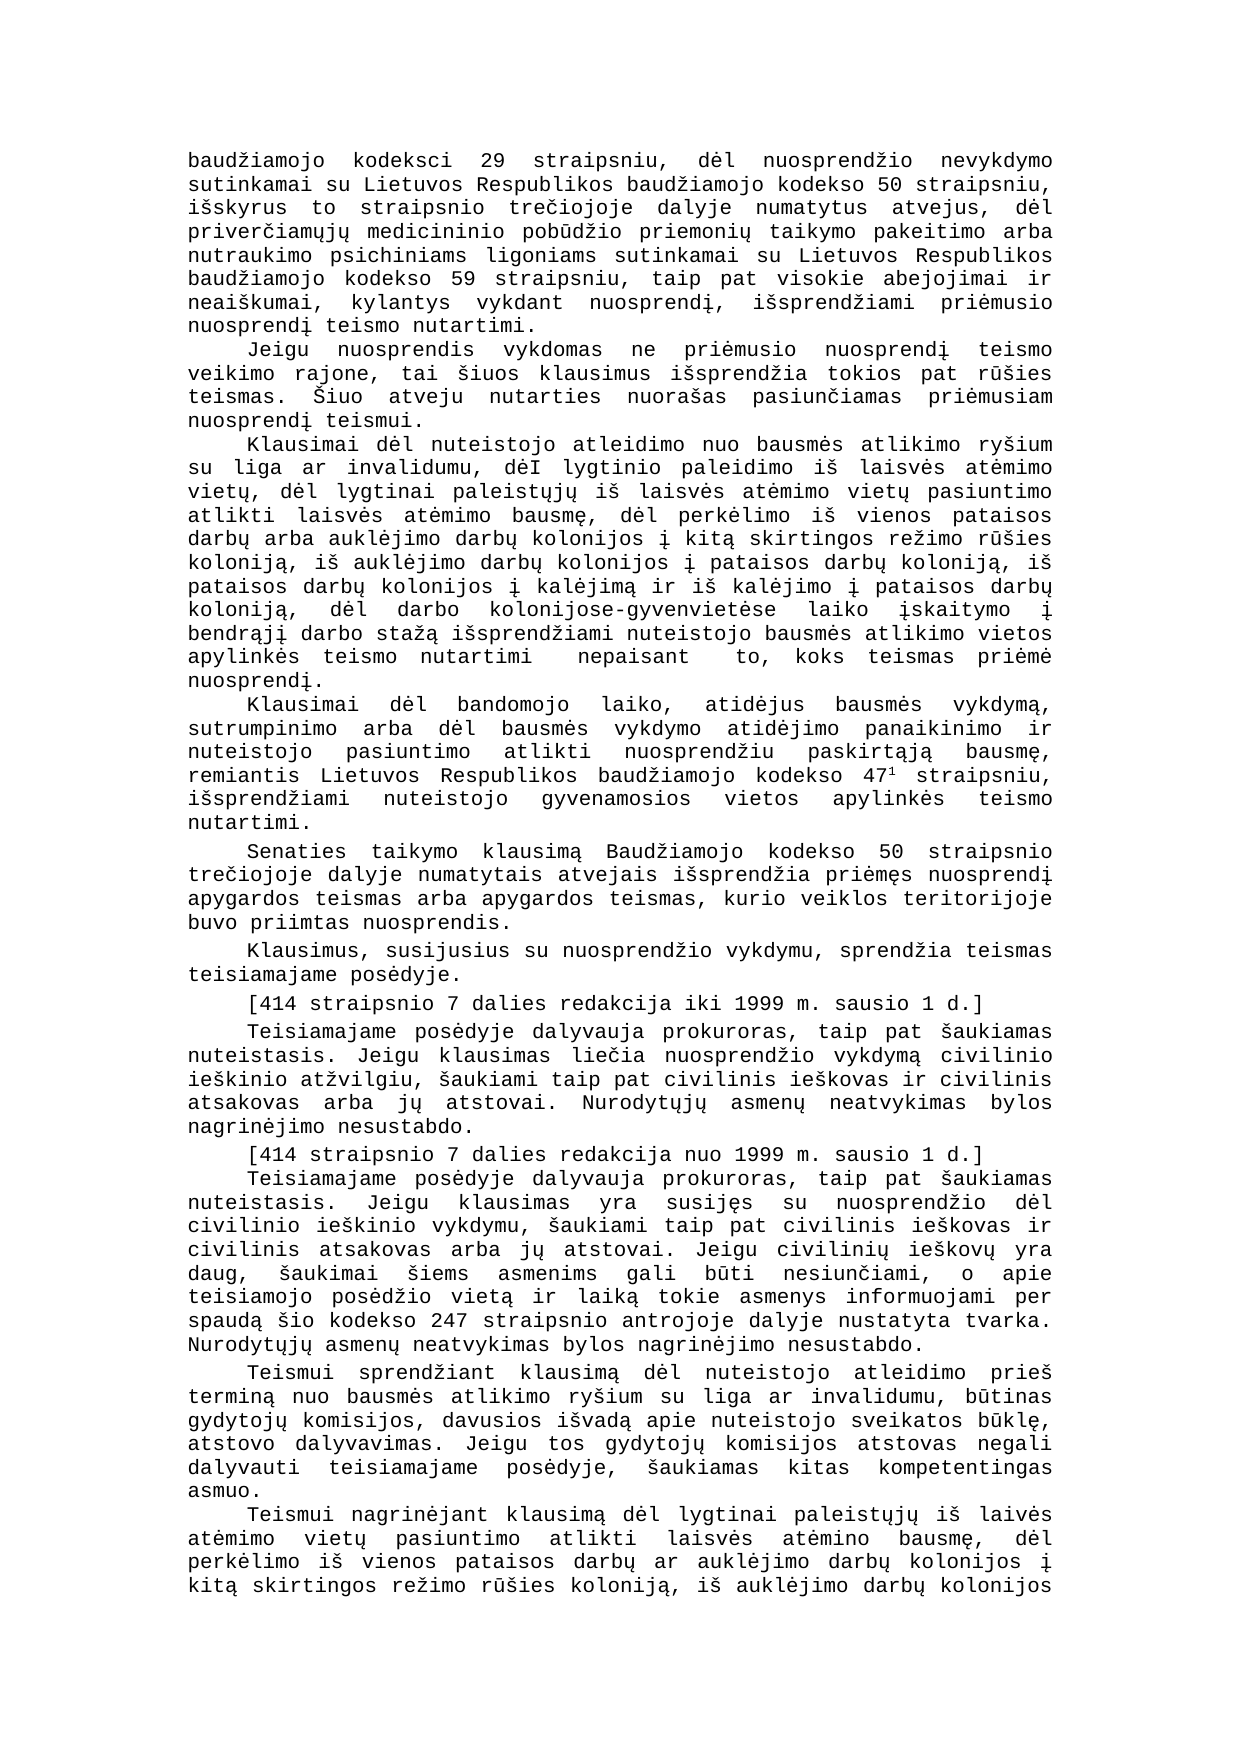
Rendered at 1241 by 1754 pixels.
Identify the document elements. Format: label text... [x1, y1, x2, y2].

text Teismui sprendžiant klausimą dėl nuteistojo atleidimo prieš terminą nuo bausmės atlikimo ryšium su liga ar invalidumu, būtinas gydytojų komisijos, davusios išvadą apie nuteistojo sveikatos būklę, atstovo dalyvavimas. Jeigu tos gydytojų komisijos atstovas negali dalyvauti teisiamajame posėdyje, šaukiamas kitas kompetentingas asmuo. [187, 1362, 1053, 1504]
text Klausimus, susijusius su nuosprendžio vykdymu, sprendžia teismas teisiamajame posėdyje. [187, 940, 1053, 988]
text Senaties taikymo klausimą Baudžiamojo kodekso 50 straipsnio trečiojoje dalyje numatytais atvejais išsprendžia priėmęs nuosprendį apygardos teismas arba apygardos teismas, kurio veiklos teritorijoje buvo priimtas nuosprendis. [187, 841, 1053, 935]
text Jeigu nuosprendis vykdomas ne priėmusio nuosprendį teismo veikimo rajone, tai šiuos klausimus išsprendžia tokios pat rūšies teismas. Šiuo atveju nutarties nuorašas pasiunčiamas priėmusiam nuosprendį teismui. [187, 339, 1053, 434]
text Klausimai dėl nuteistojo atleidimo nuo bausmės atlikimo ryšium su liga ar invalidumu, dėI lygtinio paleidimo iš laisvės atėmimo vietų, dėl lygtinai paleistųjų iš laisvės atėmimo vietų pasiuntimo atlikti laisvės atėmimo bausmę, dėl perkėlimo iš vienos pataisos darbų arba auklėjimo darbų kolonijos į kitą skirtingos režimo rūšies koloniją, iš auklėjimo darbų kolonijos į pataisos darbų koloniją, iš pataisos darbų kolonijos į kalėjimą ir iš kalėjimo į pataisos darbų koloniją, dėl darbo kolonijose-gyvenvietėse laiko įskaitymo į bendrąjį darbo stažą išsprendžiami nuteistojo bausmės atlikimo vietos apylinkės teismo nutartimi nepaisant to, koks teismas priėmė nuosprendį. [187, 434, 1053, 694]
text Teismui nagrinėjant klausimą dėl lygtinai paleistųjų iš laivės atėmimo vietų pasiuntimo atlikti laisvės atėmino bausmę, dėl perkėlimo iš vienos pataisos darbų ar auklėjimo darbų kolonijos į kitą skirtingos režimo rūšies koloniją, iš auklėjimo darbų kolonijos [187, 1504, 1053, 1599]
text Teisiamajame posėdyje dalyvauja prokuroras, taip pat šaukiamas nuteistasis. Jeigu klausimas liečia nuosprendžio vykdymą civilinio ieškinio atžvilgiu, šaukiami taip pat civilinis ieškovas ir civilinis atsakovas arba jų atstovai. Nurodytųjų asmenų neatvykimas bylos nagrinėjimo nesustabdo. [187, 1021, 1053, 1139]
text [414 straipsnio 7 dalies redakcija iki 1999 m. sausio 1 d.] [187, 993, 1053, 1016]
text baudžiamojo kodeksci 29 straipsniu, dėl nuosprendžio nevykdymo sutinkamai su Lietuvos Respublikos baudžiamojo kodekso 50 straipsniu, išskyrus to straipsnio trečiojoje dalyje numatytus atvejus, dėl priverčiamųjų medicininio pobūdžio priemonių taikymo pakeitimo arba nutraukimo psichiniams ligoniams sutinkamai su Lietuvos Respublikos baudžiamojo kodekso 59 straipsniu, taip pat visokie abejojimai ir neaiškumai, kylantys vykdant nuosprendį, išsprendžiami priėmusio nuosprendį teismo nutartimi. [187, 150, 1053, 339]
text Teisiamajame posėdyje dalyvauja prokuroras, taip pat šaukiamas nuteistasis. Jeigu klausimas yra susijęs su nuosprendžio dėl civilinio ieškinio vykdymu, šaukiami taip pat civilinis ieškovas ir civilinis atsakovas arba jų atstovai. Jeigu civilinių ieškovų yra daug, šaukimai šiems asmenims gali būti nesiunčiami, o apie teisiamojo posėdžio vietą ir laiką tokie asmenys informuojami per spaudą šio kodekso 247 straipsnio antrojoje dalyje nustatyta tvarka. Nurodytųjų asmenų neatvykimas bylos nagrinėjimo nesustabdo. [187, 1168, 1053, 1357]
text [414 straipsnio 7 dalies redakcija nuo 1999 m. sausio 1 d.] [187, 1144, 1053, 1168]
text Klausimai dėl bandomojo laiko, atidėjus bausmės vykdymą, sutrumpinimo arba dėl bausmės vykdymo atidėjimo panaikinimo ir nuteistojo pasiuntimo atlikti nuosprendžiu paskirtąją bausmę, remiantis Lietuvos Respublikos baudžiamojo kodekso 471 straipsniu, išsprendžiami nuteistojo gyvenamosios vietos apylinkės teismo nutartimi. [187, 694, 1053, 836]
